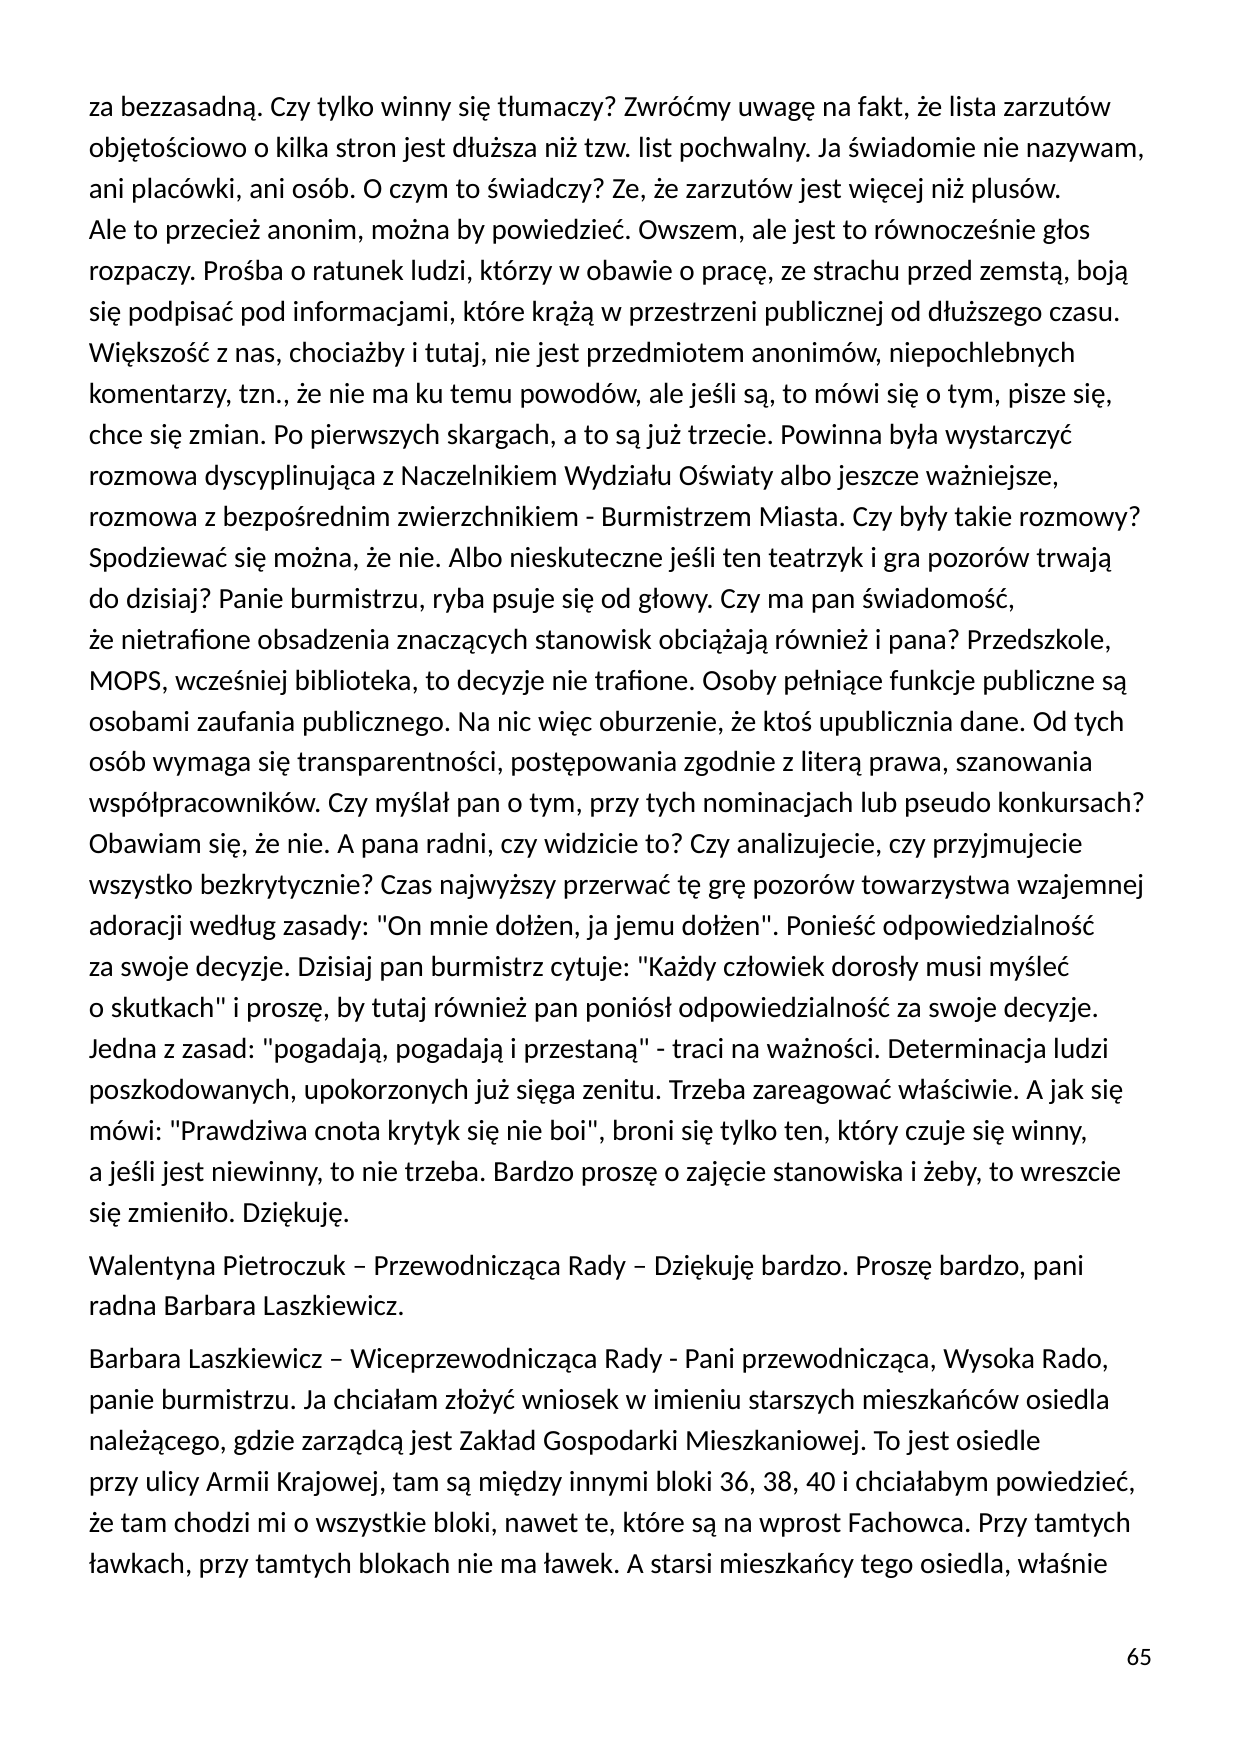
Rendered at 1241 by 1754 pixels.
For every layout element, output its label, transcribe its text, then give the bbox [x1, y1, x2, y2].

text za bezzasadną. Czy tylko winny się tłumaczy? Zwróćmy uwagę na fakt, że lista zarzutów objętościowo o kilka stron jest dłuższa niż tzw. list pochwalny. Ja świadomie nie nazywam, ani placówki, ani osób. O czym to świadczy? Ze, że zarzutów jest więcej niż plusów. Ale to przecież anonim, można by powiedzieć. Owszem, ale jest to równocześnie głos rozpaczy. Prośba o ratunek ludzi, którzy w obawie o pracę, ze strachu przed zemstą, boją się podpisać pod informacjami, które krążą w przestrzeni publicznej od dłuższego czasu. Większość z nas, chociażby i tutaj, nie jest przedmiotem anonimów, niepochlebnych komentarzy, tzn., że nie ma ku temu powodów, ale jeśli są, to mówi się o tym, pisze się, chce się zmian. Po pierwszych skargach, a to są już trzecie. Powinna była wystarczyć rozmowa dyscyplinująca z Naczelnikiem Wydziału Oświaty albo jeszcze ważniejsze, rozmowa z bezpośrednim zwierzchnikiem - Burmistrzem Miasta. Czy były takie rozmowy? Spodziewać się można, że nie. Albo nieskuteczne jeśli ten teatrzyk i gra pozorów trwają do dzisiaj? Panie burmistrzu, ryba psuje się od głowy. Czy ma pan świadomość, że nietrafione obsadzenia znaczących stanowisk obciążają również i pana? Przedszkole, MOPS, wcześniej biblioteka, to decyzje nie trafione. Osoby pełniące funkcje publiczne są osobami zaufania publicznego. Na nic więc oburzenie, że ktoś upublicznia dane. Od tych osób wymaga się transparentności, postępowania zgodnie z literą prawa, szanowania współpracowników. Czy myślał pan o tym, przy tych nominacjach lub pseudo konkursach? Obawiam się, że nie. A pana radni, czy widzicie to? Czy analizujecie, czy przyjmujecie wszystko bezkrytycznie? Czas najwyższy przerwać tę grę pozorów towarzystwa wzajemnej adoracji według zasady: "On mnie dołżen, ja jemu dołżen". Ponieść odpowiedzialność za swoje decyzje. Dzisiaj pan burmistrz cytuje: "Każdy człowiek dorosły musi myśleć o skutkach" i proszę, by tutaj również pan poniósł odpowiedzialność za swoje decyzje. Jedna z zasad: "pogadają, pogadają i przestaną" - traci na ważności. Determinacja ludzi poszkodowanych, upokorzonych już sięga zenitu. Trzeba zareagować właściwie. A jak się mówi: "Prawdziwa cnota krytyk się nie boi", broni się tylko ten, który czuje się winny, a jeśli jest niewinny, to nie trzeba. Bardzo proszę o zajęcie stanowiska i żeby, to wreszcie się zmieniło. Dziękuję. [88, 88, 1152, 1229]
text Walentyna Pietroczuk – Przewodnicząca Rady – Dziękuję bardzo. Proszę bardzo, pani radna Barbara Laszkiewicz. [88, 1247, 1152, 1323]
text Barbara Laszkiewicz – Wiceprzewodnicząca Rady - Pani przewodnicząca, Wysoka Rado, panie burmistrzu. Ja chciałam złożyć wniosek w imieniu starszych mieszkańców osiedla należącego, gdzie zarządcą jest Zakład Gospodarki Mieszkaniowej. To jest osiedle przy ulicy Armii Krajowej, tam są między innymi bloki 36, 38, 40 i chciałabym powiedzieć, że tam chodzi mi o wszystkie bloki, nawet te, które są na wprost Fachowca. Przy tamtych ławkach, przy tamtych blokach nie ma ławek. A starsi mieszkańcy tego osiedla, właśnie [88, 1340, 1152, 1581]
